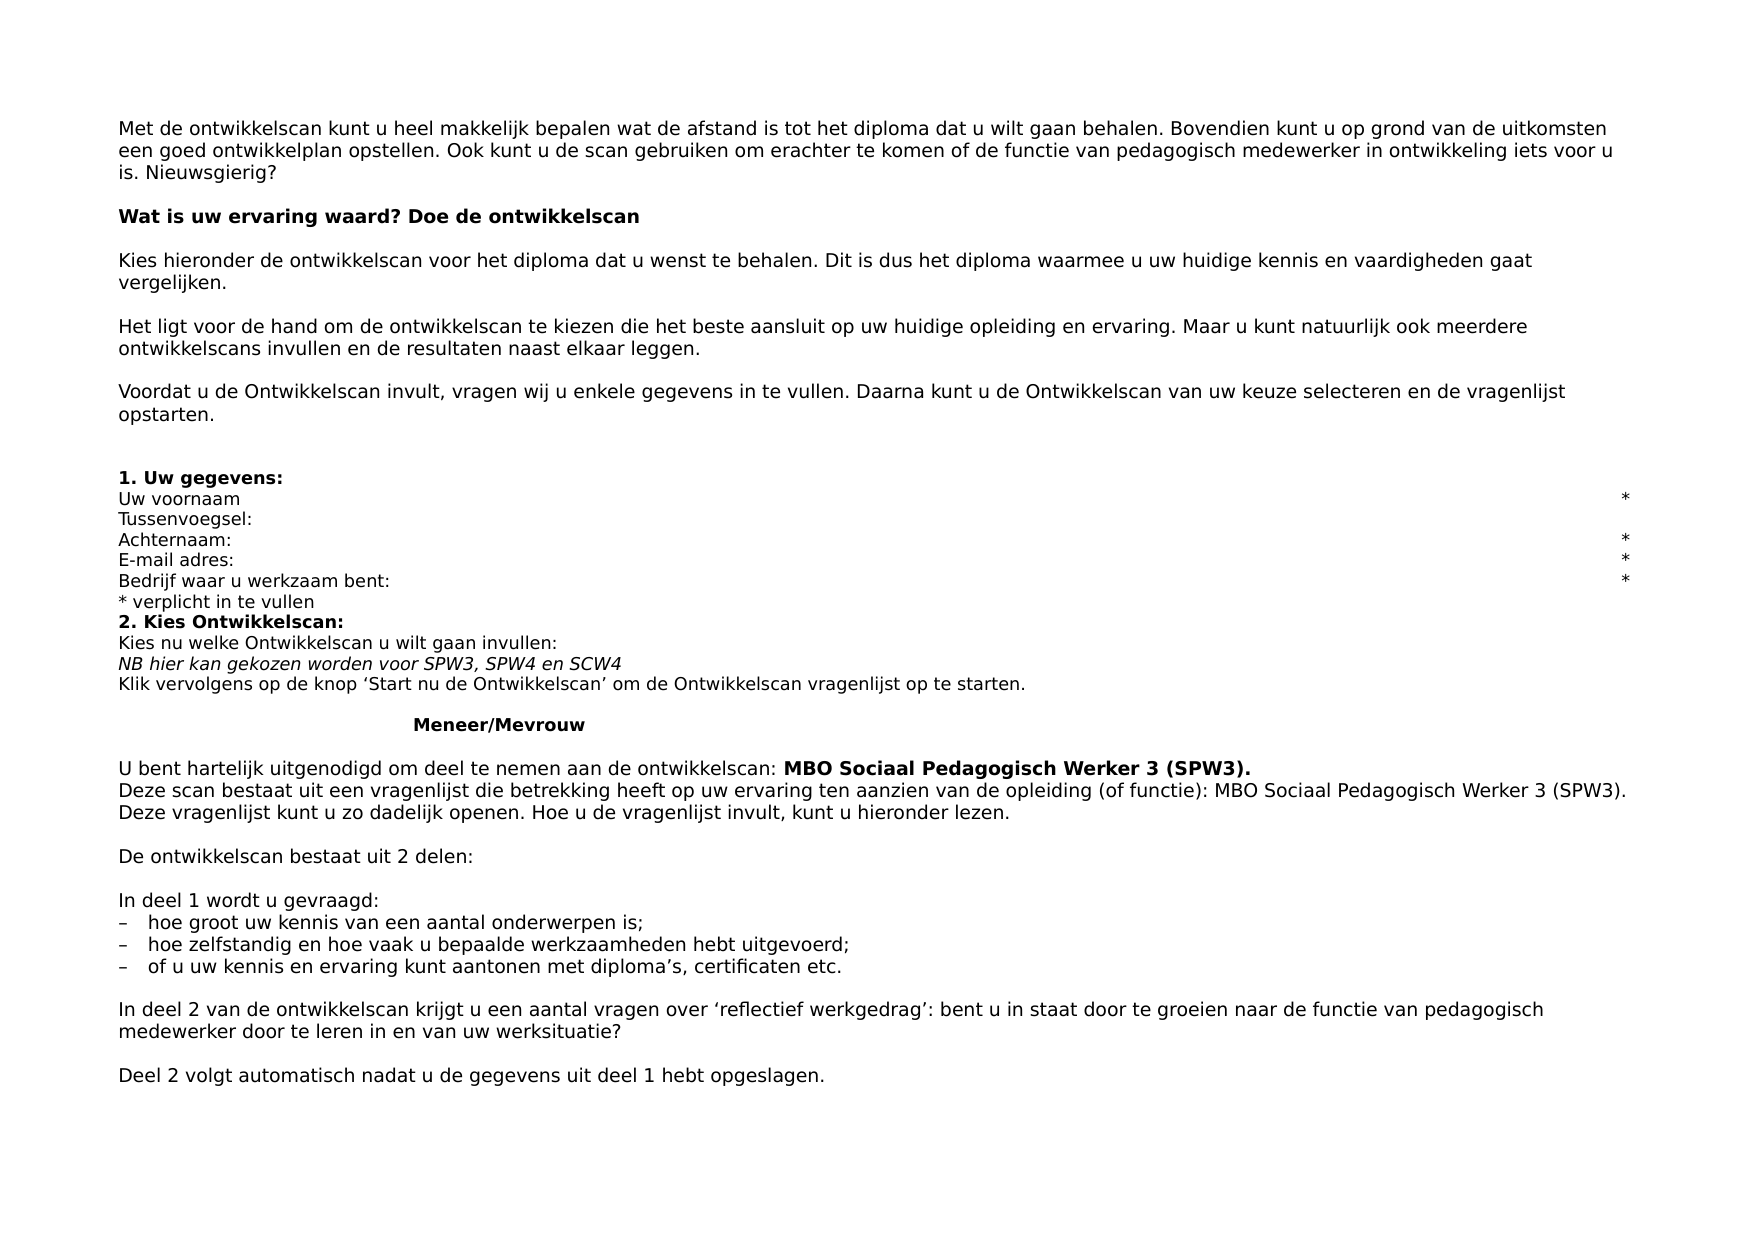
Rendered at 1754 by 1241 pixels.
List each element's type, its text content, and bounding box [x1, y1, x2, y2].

table_cell [880, 612, 1636, 633]
table_cell Meneer/Mevrouw [118, 715, 880, 736]
table_cell [880, 695, 1636, 715]
text Kies hieronder de ontwikkelscan voor het diploma dat u wenst te behalen. Dit is dus het diploma waarmee u uw huidige kennis en vaardigheden gaat vergelijken. [118, 250, 1636, 294]
table_cell NB hier kan gekozen worden voor SPW3, SPW4 en SCW4 [118, 654, 1636, 674]
table_cell [880, 715, 1636, 736]
table_cell [880, 468, 1636, 488]
table_cell [880, 509, 1636, 530]
text In deel 1 wordt u gevraagd: [118, 889, 1636, 912]
table_cell [118, 695, 880, 715]
text Met de ontwikkelscan kunt u heel makkelijk bepalen wat de afstand is tot het diploma dat u wilt gaan behalen. Bovendien kunt u op grond van de uitkomsten een goed ontwikkelplan opstellen. Ook kunt u de scan gebruiken om erachter te komen of de functie van pedagogisch medewerker in ontwikkeling iets voor u is. Nieuwsgierig? [118, 118, 1636, 184]
table_cell Uw voornaam [118, 489, 880, 509]
table_cell * [880, 571, 1636, 592]
text Deel 2 volgt automatisch nadat u de gegevens uit deel 1 hebt opgeslagen. [118, 1065, 1636, 1087]
table_cell Tussenvoegsel: [118, 509, 880, 530]
text In deel 2 van de ontwikkelscan krijgt u een aantal vragen over ‘reflectief werkgedrag’: bent u in staat door te groeien naar de functie van pedagogisch medewerker door te leren in en van uw werksituatie? [118, 999, 1636, 1043]
text U bent hartelijk uitgenodigd om deel te nemen aan de ontwikkelscan: MBO Sociaal Pedagogisch Werker 3 (SPW3). [118, 758, 1636, 780]
table_header [880, 447, 1636, 468]
table_cell Klik vervolgens op de knop ‘Start nu de Ontwikkelscan’ om de Ontwikkelscan vragenlijst op te starten. [118, 674, 1636, 695]
text – hoe groot uw kennis van een aantal onderwerpen is; [118, 912, 1636, 933]
text – of u uw kennis en ervaring kunt aantonen met diploma’s, certificaten etc. [118, 956, 1636, 977]
table_cell * verplicht in te vullen [118, 592, 880, 612]
text Deze vragenlijst kunt u zo dadelijk openen. Hoe u de vragenlijst invult, kunt u hieronder lezen. [118, 802, 1636, 824]
text De ontwikkelscan bestaat uit 2 delen: [118, 846, 1636, 868]
table_header [118, 447, 880, 468]
table_cell Kies nu welke Ontwikkelscan u wilt gaan invullen: [118, 633, 1636, 653]
table_cell * [880, 530, 1636, 550]
text Deze scan bestaat uit een vragenlijst die betrekking heeft op uw ervaring ten aanzien van de opleiding (of functie): MBO Sociaal Pedagogisch Werker 3 (SPW3). [118, 780, 1636, 802]
table_cell 2. Kies Ontwikkelscan: [118, 612, 880, 633]
table_cell * [880, 489, 1636, 509]
table_cell E-mail adres: [118, 550, 880, 571]
text – hoe zelfstandig en hoe vaak u bepaalde werkzaamheden hebt uitgevoerd; [118, 933, 1636, 956]
table_cell * [880, 550, 1636, 571]
table_cell 1. Uw gegevens: [118, 468, 880, 488]
text Voordat u de Ontwikkelscan invult, vragen wij u enkele gegevens in te vullen. Daarna kunt u de Ontwikkelscan van uw keuze selecteren en de vragenlijst opstarten. [118, 381, 1636, 425]
text Wat is uw ervaring waard? Doe de ontwikkelscan [118, 206, 1636, 228]
table_cell [880, 592, 1636, 612]
table_cell Achternaam: [118, 530, 880, 550]
text Het ligt voor de hand om de ontwikkelscan te kiezen die het beste aansluit op uw huidige opleiding en ervaring. Maar u kunt natuurlijk ook meerdere ontwikkelscans invullen en de resultaten naast elkaar leggen. [118, 316, 1636, 359]
table_cell Bedrijf waar u werkzaam bent: [118, 571, 880, 592]
